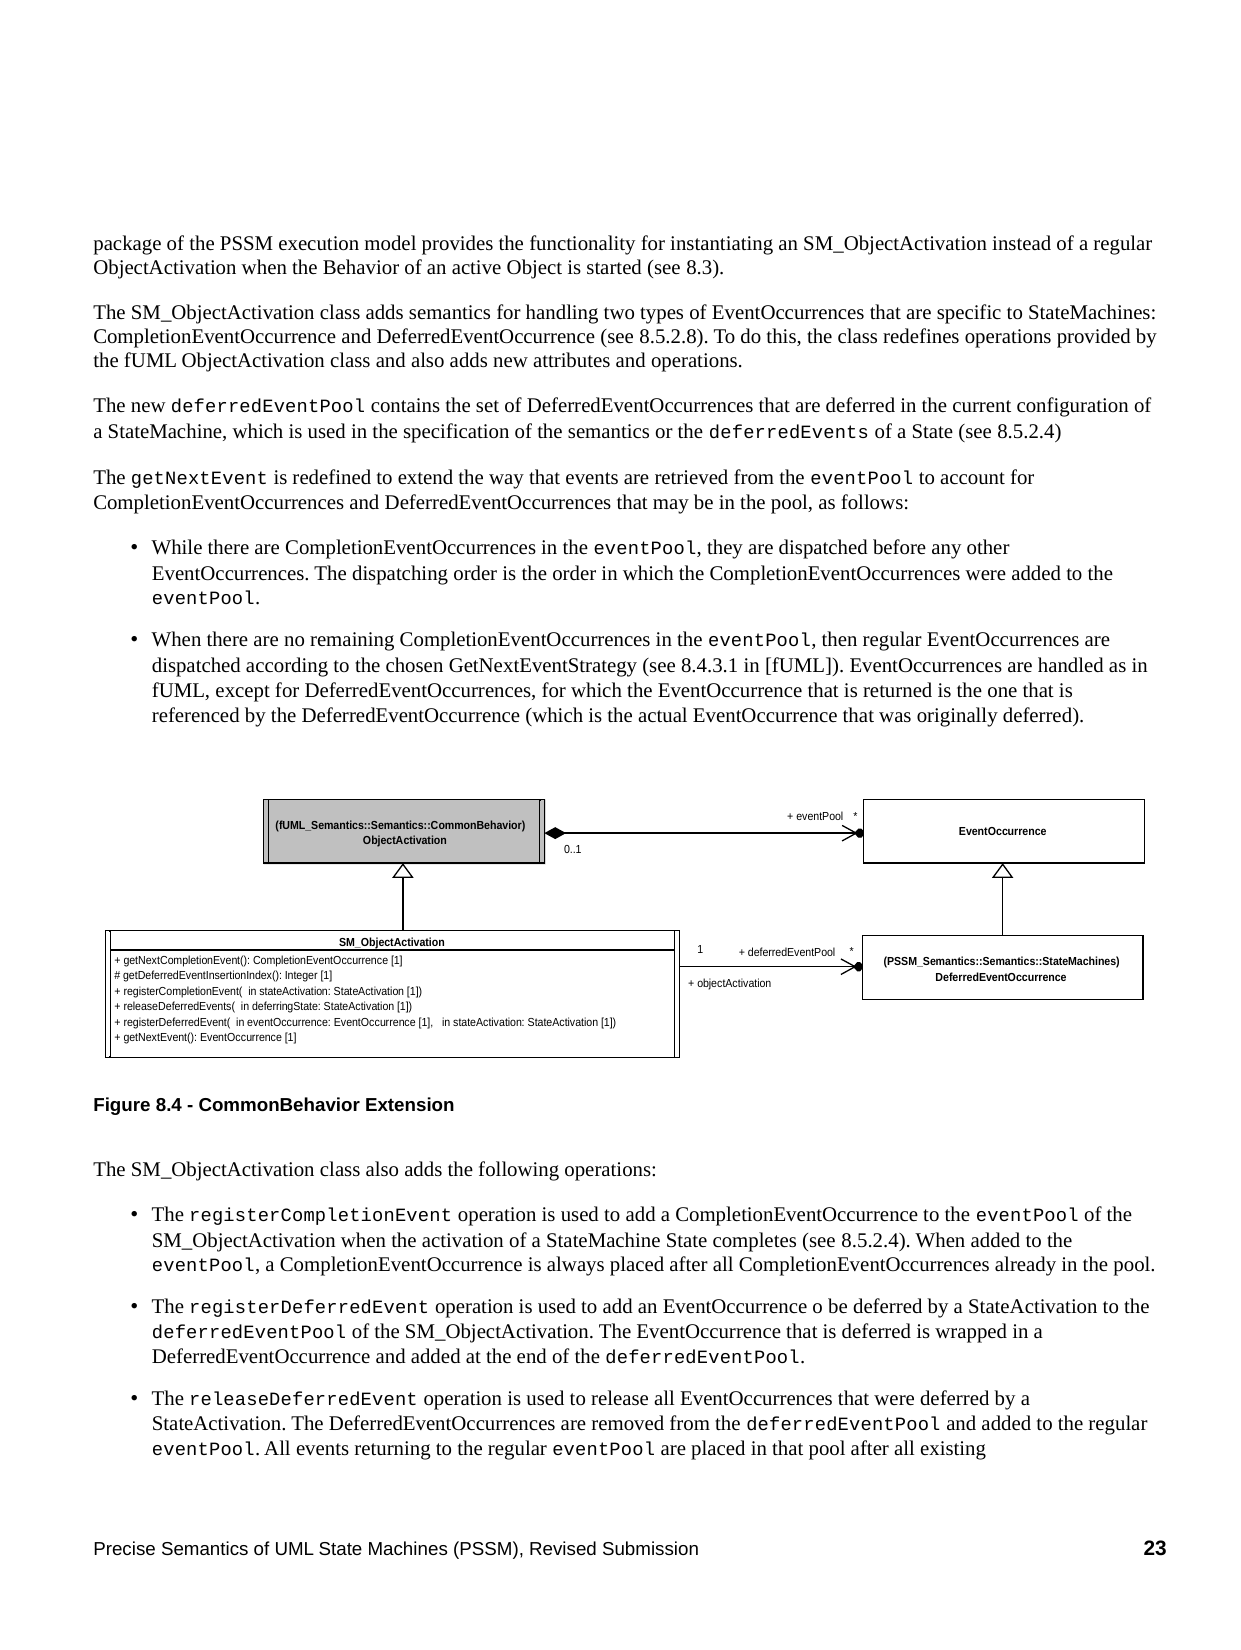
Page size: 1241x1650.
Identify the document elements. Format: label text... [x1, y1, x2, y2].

text The SM_ObjectActivation class adds semantics for handling two types of EventOccurrences that are specific to StateMachines: CompletionEventOccurrence and DeferredEventOccurrence (see 8.5.2.8). To do this, the class redefines operations provided by the fUML ObjectActivation class and also adds new attributes and operations. [93, 300, 1164, 372]
text The getNextEvent is redefined to extend the way that events are retrieved from the eventPool to account for CompletionEventOccurrences and DeferredEventOccurrences that may be in the pool, as follows: [93, 465, 1164, 514]
list The registerCompletionEvent operation is used to add a CompletionEventOccurrence to the eventPool of the SM_ObjectActivation when the activation of a StateMachine State completes (see 8.5.2.4). When added to the eventPool, a CompletionEventOccurrence is always placed after all CompletionEventOccurrences already in the pool. [131, 1202, 1164, 1277]
text package of the PSSM execution model provides the functionality for instantiating an SM_ObjectActivation instead of a regular ObjectActivation when the Behavior of an active Object is started (see 8.3). [93, 231, 1164, 279]
list While there are CompletionEventOccurrences in the eventPool, they are dispatched before any other EventOccurrences. The dispatching order is the order in which the CompletionEventOccurrences were added to the eventPool. [131, 535, 1164, 610]
text Figure 8.4 - CommonBehavior Extension [93, 1093, 1151, 1115]
list When there are no remaining CompletionEventOccurrences in the eventPool, then regular EventOccurrences are dispatched according to the chosen GetNextEventStrategy (see 8.4.3.1 in [fUML]). EventOccurrences are handled as in fUML, except for DeferredEventOccurrences, for which the EventOccurrence that is returned is the one that is referenced by the DeferredEventOccurrence (which is the actual EventOccurrence that was originally deferred). [131, 627, 1164, 727]
list The registerDeferredEvent operation is used to add an EventOccurrence o be deferred by a StateActivation to the deferredEventPool of the SM_ObjectActivation. The EventOccurrence that is deferred is wrapped in a DeferredEventOccurrence and added at the end of the deferredEventPool. [131, 1294, 1164, 1369]
text The new deferredEventPool contains the set of DeferredEventOccurrences that are deferred in the current configuration of a StateMachine, which is used in the specification of the semantics or the deferredEvents of a State (see 8.5.2.4) [93, 393, 1164, 444]
text The SM_ObjectActivation class also adds the following operations: [93, 1157, 1164, 1181]
list The releaseDeferredEvent operation is used to release all EventOccurrences that were deferred by a StateActivation. The DeferredEventOccurrences are removed from the deferredEventPool and added to the regular eventPool. All events returning to the regular eventPool are placed in that pool after all existing [131, 1386, 1164, 1461]
